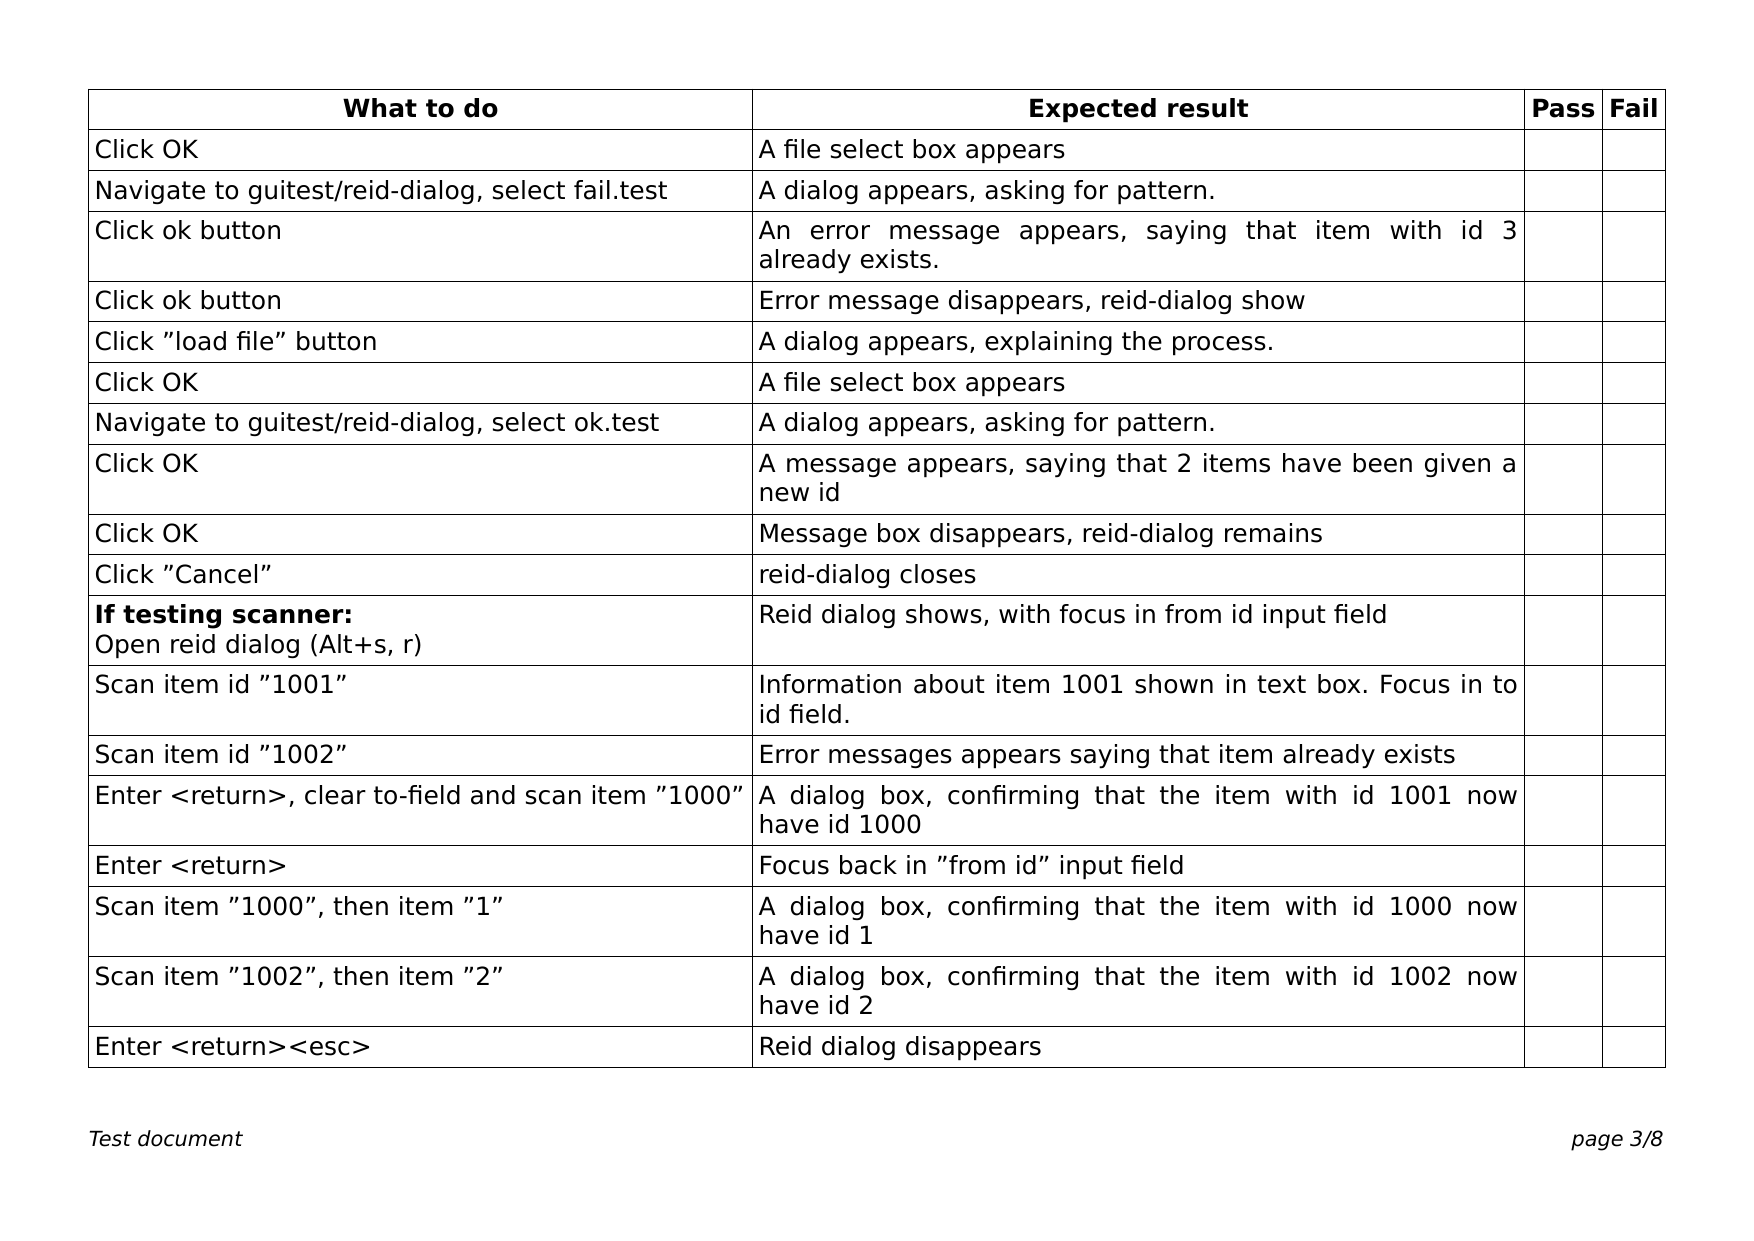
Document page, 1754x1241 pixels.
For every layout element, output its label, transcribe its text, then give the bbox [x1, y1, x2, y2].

table_cell Click ”load file” button [89, 322, 752, 362]
table_cell Scan item id ”1002” [89, 736, 752, 775]
table_header What to do [89, 90, 752, 129]
table_cell [1525, 957, 1602, 1026]
table_cell Error messages appears saying that item already exists [753, 736, 1524, 775]
table_cell Click ok button [89, 212, 752, 281]
table_cell Information about item 1001 shown in text box. Focus in to id field. [753, 666, 1524, 735]
table_cell [1525, 887, 1602, 956]
table_cell [1525, 555, 1602, 595]
table_cell [1525, 212, 1602, 281]
table_cell [1525, 736, 1602, 775]
table_cell Click ok button [89, 282, 752, 321]
table_cell Message box disappears, reid-dialog remains [753, 515, 1524, 554]
table_cell A file select box appears [753, 363, 1524, 403]
table_cell Click OK [89, 445, 752, 513]
table_cell [1525, 515, 1602, 554]
table_cell An error message appears, saying that item with id 3 already exists. [753, 212, 1524, 281]
table_cell Reid dialog disappears [753, 1027, 1524, 1067]
table_cell [1603, 515, 1665, 554]
table_cell Click OK [89, 515, 752, 554]
table_cell A dialog box, confirming that the item with id 1001 now have id 1000 [753, 776, 1524, 845]
table_cell Enter <return>, clear to-field and scan item ”1000” [89, 776, 752, 845]
table_cell [1603, 212, 1665, 281]
table_cell [1603, 130, 1665, 170]
table_cell Navigate to guitest/reid-dialog, select ok.test [89, 404, 752, 443]
table_cell Enter <return> [89, 846, 752, 886]
table_cell Scan item ”1002”, then item ”2” [89, 957, 752, 1026]
table_cell Click OK [89, 130, 752, 170]
table_cell [1525, 363, 1602, 403]
table_cell Scan item ”1000”, then item ”1” [89, 887, 752, 956]
table_cell A dialog box, confirming that the item with id 1002 now have id 2 [753, 957, 1524, 1026]
table_cell [1525, 666, 1602, 735]
table_cell Focus back in ”from id” input field [753, 846, 1524, 886]
table_cell [1525, 596, 1602, 665]
table_cell [1603, 887, 1665, 956]
table_cell [1525, 1027, 1602, 1067]
table_cell [1603, 596, 1665, 665]
table_cell [1603, 363, 1665, 403]
table_cell If testing scanner: Open reid dialog (Alt+s, r) [89, 596, 752, 665]
table_cell A dialog appears, asking for pattern. [753, 171, 1524, 211]
table_cell reid-dialog closes [753, 555, 1524, 595]
table_cell [1603, 282, 1665, 321]
table_header Pass [1525, 90, 1602, 129]
table_cell [1603, 776, 1665, 845]
table_cell [1603, 322, 1665, 362]
table_cell Click ”Cancel” [89, 555, 752, 595]
table_cell [1603, 666, 1665, 735]
table_cell [1525, 776, 1602, 845]
table_cell Reid dialog shows, with focus in from id input field [753, 596, 1524, 665]
table_cell [1603, 957, 1665, 1026]
table_cell [1603, 171, 1665, 211]
table_cell A dialog box, confirming that the item with id 1000 now have id 1 [753, 887, 1524, 956]
table_cell Scan item id ”1001” [89, 666, 752, 735]
table_cell [1603, 736, 1665, 775]
table_cell Enter <return><esc> [89, 1027, 752, 1067]
table_cell Navigate to guitest/reid-dialog, select fail.test [89, 171, 752, 211]
table_cell A file select box appears [753, 130, 1524, 170]
table_cell [1525, 322, 1602, 362]
table_header Fail [1603, 90, 1665, 129]
table_cell A message appears, saying that 2 items have been given a new id [753, 445, 1524, 513]
table_cell [1603, 1027, 1665, 1067]
table_header Expected result [753, 90, 1524, 129]
table_cell [1525, 171, 1602, 211]
table_cell [1603, 846, 1665, 886]
table_cell [1603, 404, 1665, 443]
table_cell Click OK [89, 363, 752, 403]
table_cell [1525, 846, 1602, 886]
table_cell Error message disappears, reid-dialog show [753, 282, 1524, 321]
table_cell [1603, 445, 1665, 513]
table_cell [1525, 282, 1602, 321]
table_cell [1603, 555, 1665, 595]
table_cell [1525, 445, 1602, 513]
table_cell A dialog appears, explaining the process. [753, 322, 1524, 362]
table_cell A dialog appears, asking for pattern. [753, 404, 1524, 443]
table_cell [1525, 404, 1602, 443]
table_cell [1525, 130, 1602, 170]
